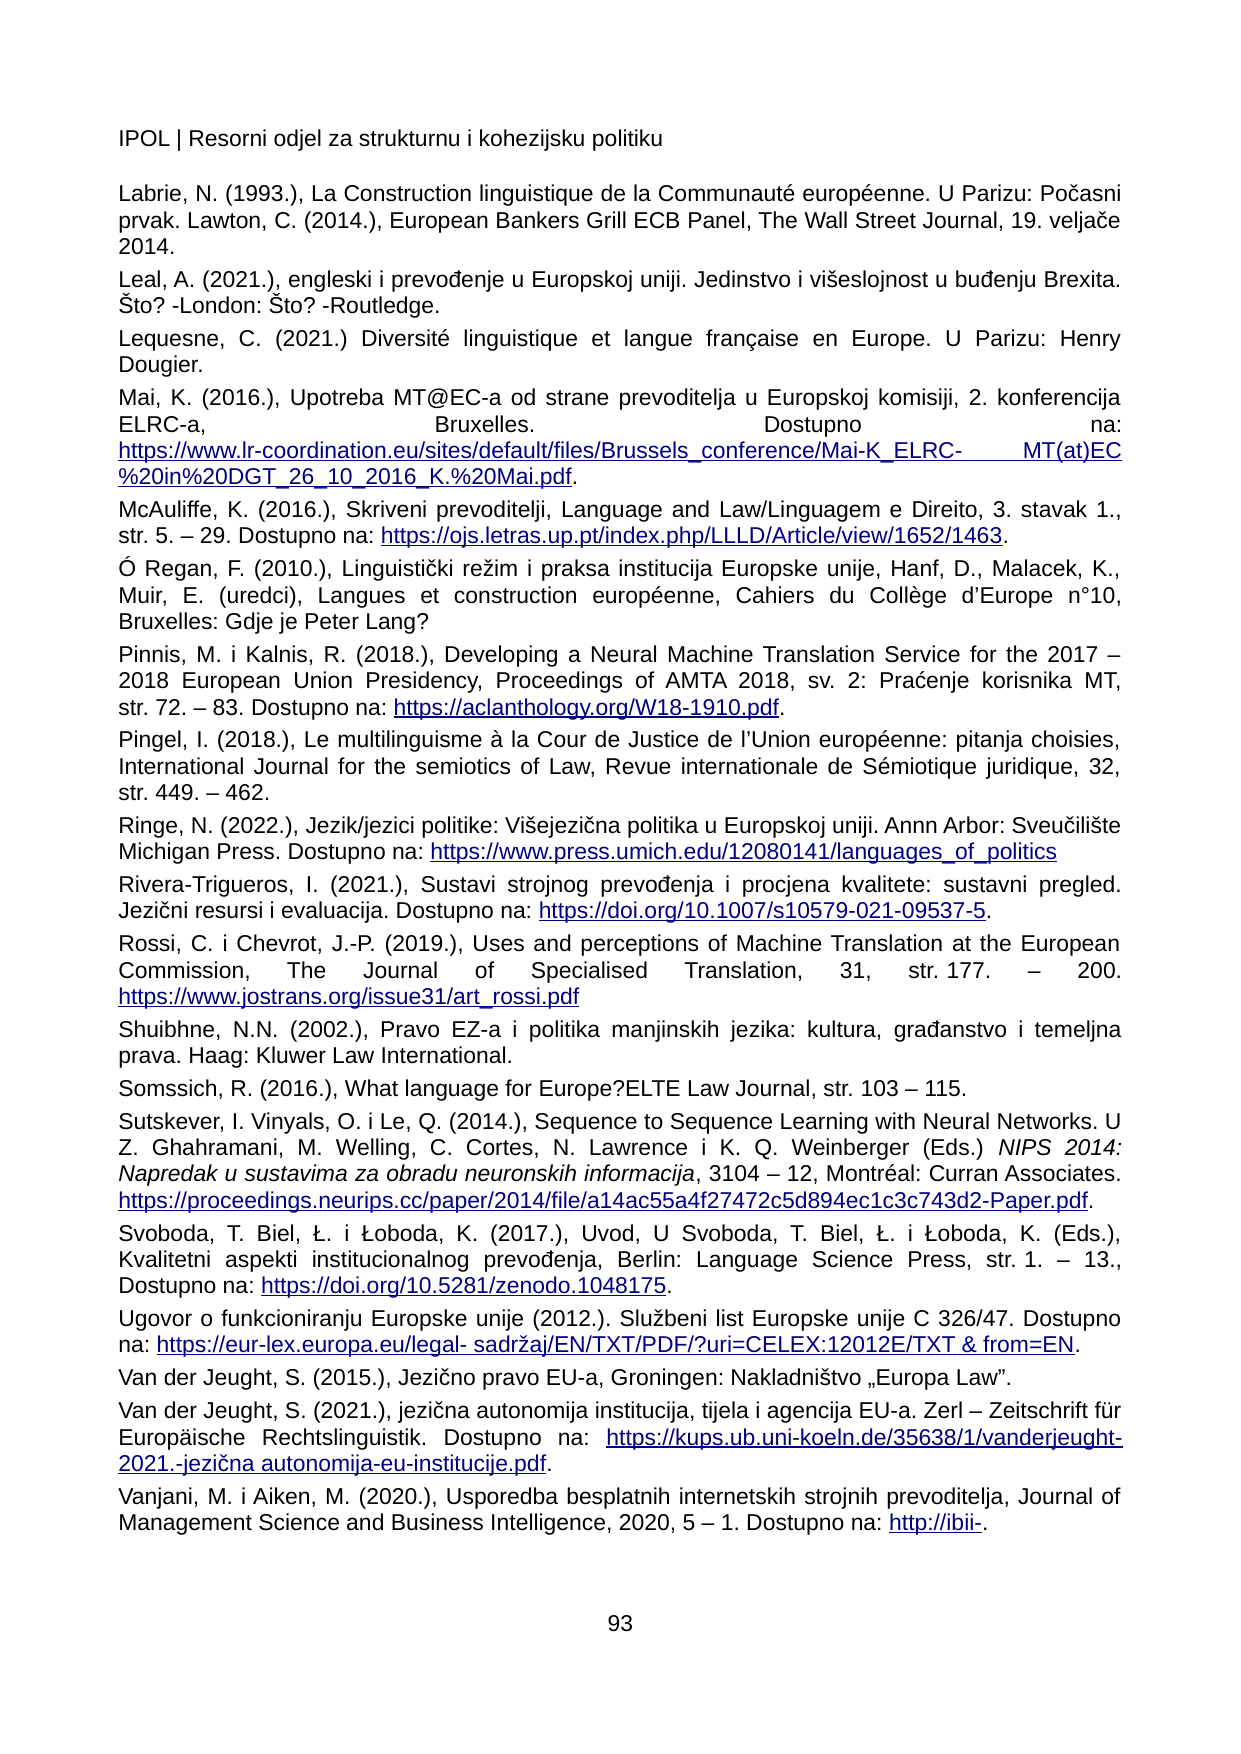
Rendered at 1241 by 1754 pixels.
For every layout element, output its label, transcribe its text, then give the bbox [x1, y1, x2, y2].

text Sutskever, I. Vinyals, O. i Le, Q. (2014.), Sequence to Sequence Learning with Neural Networks. U Z. Ghahramani, M. Welling, C. Cortes, N. Lawrence i K. Q. Weinberger (Eds.) NIPS 2014: Napredak u sustavima za obradu neuronskih informacija, 3104 – 12, Montréal: Curran Associates. https://proceedings.neurips.cc/paper/2014/file/a14ac55a4f27472c5d894ec1c3c743d2-Paper.pdf. [118, 1108, 1122, 1213]
text Vanjani, M. i Aiken, M. (2020.), Usporedba besplatnih internetskih strojnih prevoditelja, Journal of Management Science and Business Intelligence, 2020, 5 – 1. Dostupno na: http://ibii-. [118, 1483, 1122, 1535]
text Van der Jeught, S. (2021.), jezična autonomija institucija, tijela i agencija EU-a. Zerl – Zeitschrift für Europäische Rechtslinguistik. Dostupno na: https://kups.ub.uni-koeln.de/35638/1/vanderjeught- 2021.-jezična autonomija-eu-institucije.pdf. [118, 1397, 1122, 1476]
text Shuibhne, N.N. (2002.), Pravo EZ-a i politika manjinskih jezika: kultura, građanstvo i temeljna prava. Haag: Kluwer Law International. [118, 1016, 1122, 1068]
text Pingel, I. (2018.), Le multilinguisme à la Cour de Justice de l’Union européenne: pitanja choisies, International Journal for the semiotics of Law, Revue internationale de Sémiotique juridique, 32, str. 449. – 462. [118, 726, 1122, 805]
text Labrie, N. (1993.), La Construction linguistique de la Communauté européenne. U Parizu: Počasni prvak. Lawton, C. (2014.), European Bankers Grill ECB Panel, The Wall Street Journal, 19. veljače 2014. [118, 180, 1122, 259]
text Lequesne, C. (2021.) Diversité linguistique et langue française en Europe. U Parizu: Henry Dougier. [118, 325, 1122, 378]
text %20in%20DGT_26_10_2016_K.%20Mai.pdf. [118, 461, 1122, 490]
text Somssich, R. (2016.), What language for Europe?ELTE Law Journal, str. 103 – 115. [118, 1075, 1122, 1101]
text Pinnis, M. i Kalnis, R. (2018.), Developing a Neural Machine Translation Service for the 2017 – 2018 European Union Presidency, Proceedings of AMTA 2018, sv. 2: Praćenje korisnika MT, str. 72. – 83. Dostupno na: https://aclanthology.org/W18-1910.pdf. [118, 641, 1122, 720]
text McAuliffe, K. (2016.), Skriveni prevoditelji, Language and Law/Linguagem e Direito, 3. stavak 1., str. 5. – 29. Dostupno na: https://ojs.letras.up.pt/index.php/LLLD/Article/view/1652/1463. [118, 496, 1122, 549]
text Svoboda, T. Biel, Ł. i Łoboda, K. (2017.), Uvod, U Svoboda, T. Biel, Ł. i Łoboda, K. (Eds.), Kvalitetni aspekti institucionalnog prevođenja, Berlin: Language Science Press, str. 1. – 13., Dostupno na: https://doi.org/10.5281/zenodo.1048175. [118, 1219, 1122, 1299]
text Rossi, C. i Chevrot, J.-P. (2019.), Uses and perceptions of Machine Translation at the European Commission, The Journal of Specialised Translation, 31, str. 177. – 200. https://www.jostrans.org/issue31/art_rossi.pdf [118, 930, 1122, 1009]
text Ó Regan, F. (2010.), Linguistički režim i praksa institucija Europske unije, Hanf, D., Malacek, K., Muir, E. (uredci), Langues et construction européenne, Cahiers du Collège d’Europe n°10, Bruxelles: Gdje je Peter Lang? [118, 555, 1122, 634]
text Van der Jeught, S. (2015.), Jezično pravo EU-a, Groningen: Nakladništvo „Europa Law”. [118, 1364, 1122, 1391]
text Ringe, N. (2022.), Jezik/jezici politike: Višejezična politika u Europskoj uniji. Annn Arbor: Sveučilište Michigan Press. Dostupno na: https://www.press.umich.edu/12080141/languages_of_politics [118, 812, 1122, 864]
text Rivera-Trigueros, I. (2021.), Sustavi strojnog prevođenja i procjena kvalitete: sustavni pregled. Jezični resursi i evaluacija. Dostupno na: https://doi.org/10.1007/s10579-021-09537-5. [118, 871, 1122, 924]
text Ugovor o funkcioniranju Europske unije (2012.). Službeni list Europske unije C 326/47. Dostupno na: https://eur-lex.europa.eu/legal- sadržaj/EN/TXT/PDF/?uri=CELEX:12012E/TXT & from=EN. [118, 1305, 1122, 1358]
text Mai, K. (2016.), Upotreba MT@EC-a od strane prevoditelja u Europskoj komisiji, 2. konferencija ELRC-a, Bruxelles. Dostupno na: https://www.lr-coordination.eu/sites/default/files/Brussels_conference/Mai-K_ELRC- MT(at)EC [118, 384, 1122, 460]
text Leal, A. (2021.), engleski i prevođenje u Europskoj uniji. Jedinstvo i višeslojnost u buđenju Brexita. Što? -London: Što? -Routledge. [118, 266, 1122, 319]
